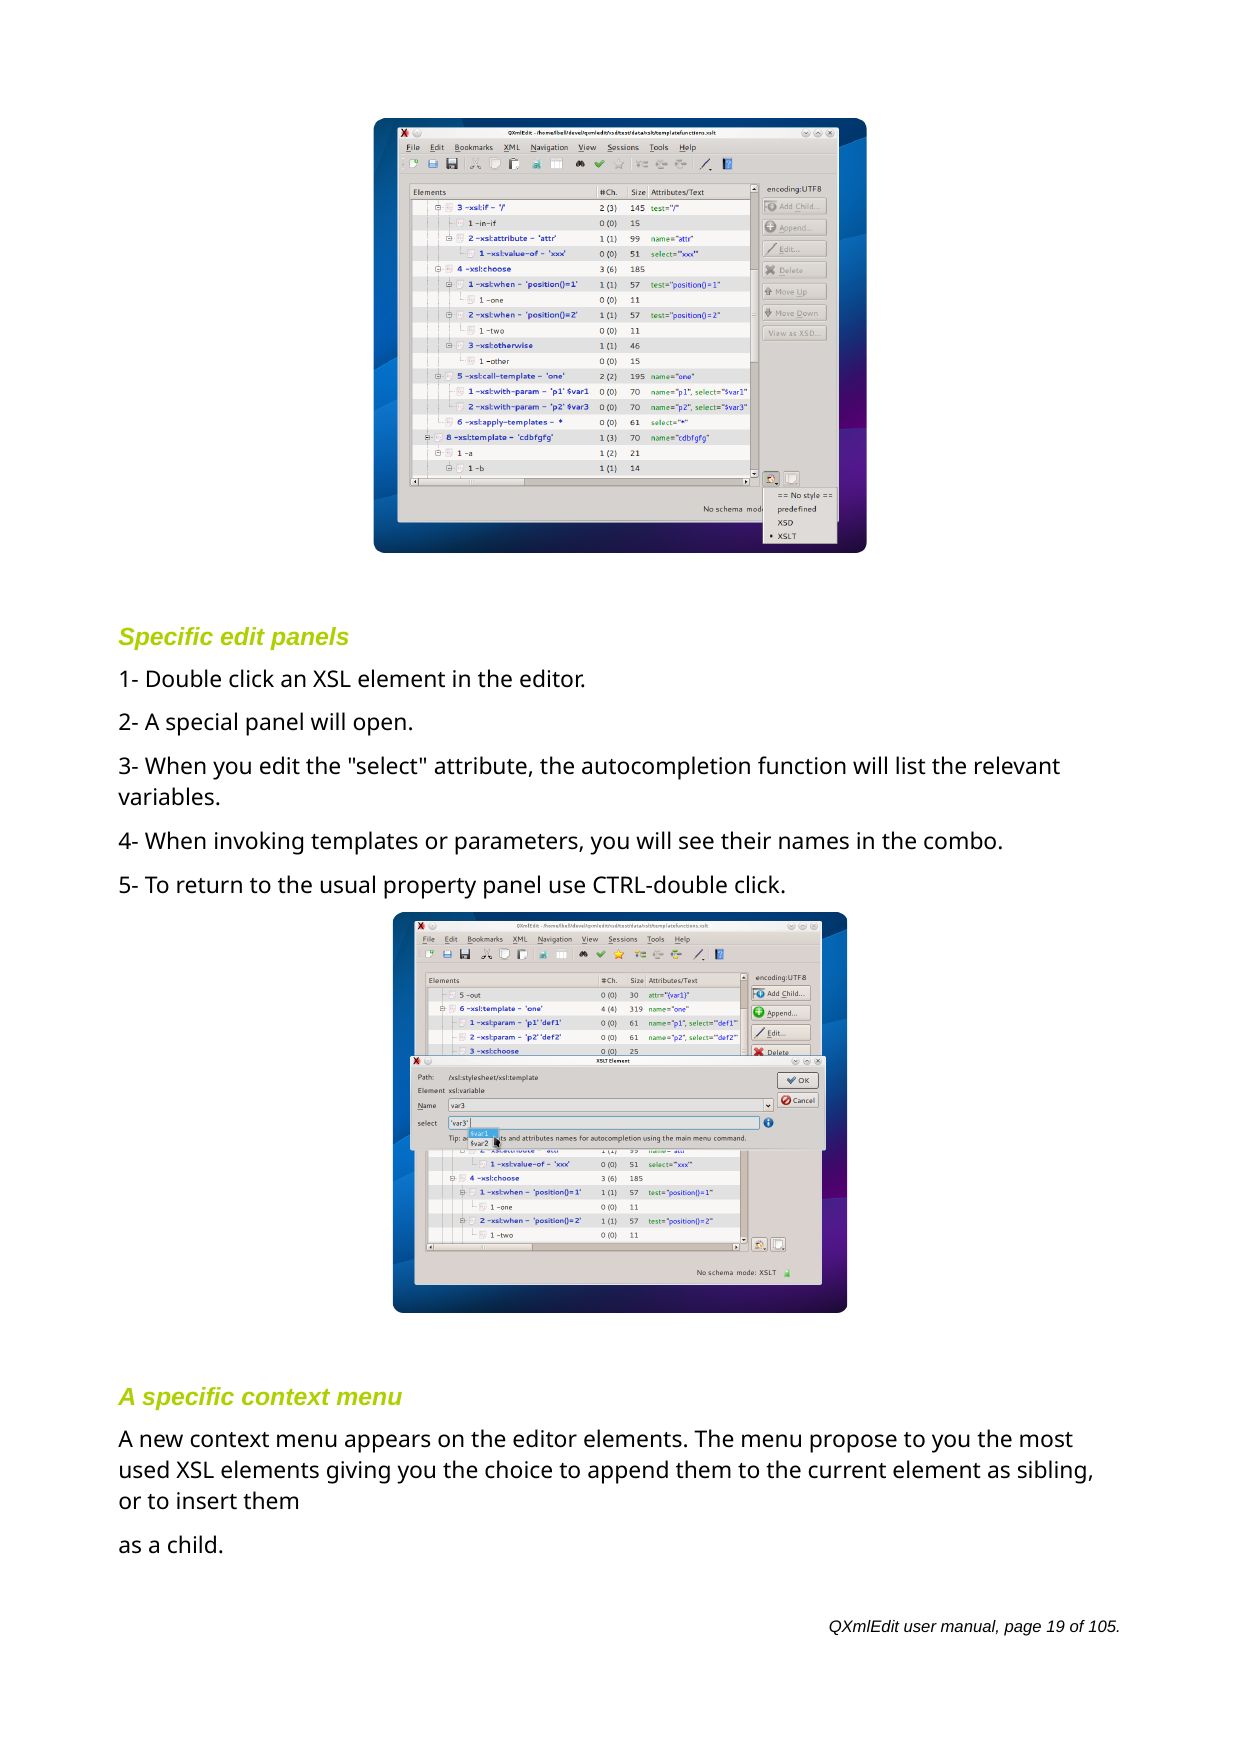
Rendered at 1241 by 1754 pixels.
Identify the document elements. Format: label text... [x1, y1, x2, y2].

text 4- When invoking templates or parameters, you will see their names in the combo. [118, 825, 1122, 856]
subtitle A specific context menu [118, 1382, 1122, 1410]
text 5- To return to the usual property panel use CTRL-double click. [118, 869, 1122, 900]
text 1- Double click an XSL element in the editor. [118, 663, 1122, 694]
picture [373, 118, 867, 553]
picture [392, 912, 848, 1313]
text as a child. [118, 1529, 1122, 1560]
text A new context menu appears on the editor elements. The menu propose to you the most used XSL elements giving you the choice to append them to the current element as sibling, or to insert them [118, 1423, 1122, 1517]
subtitle Specific edit panels [118, 622, 1122, 650]
text 2- A special panel will open. [118, 706, 1122, 738]
text 3- When you edit the "select" attribute, the autocompletion function will list the relevant variables. [118, 750, 1122, 813]
